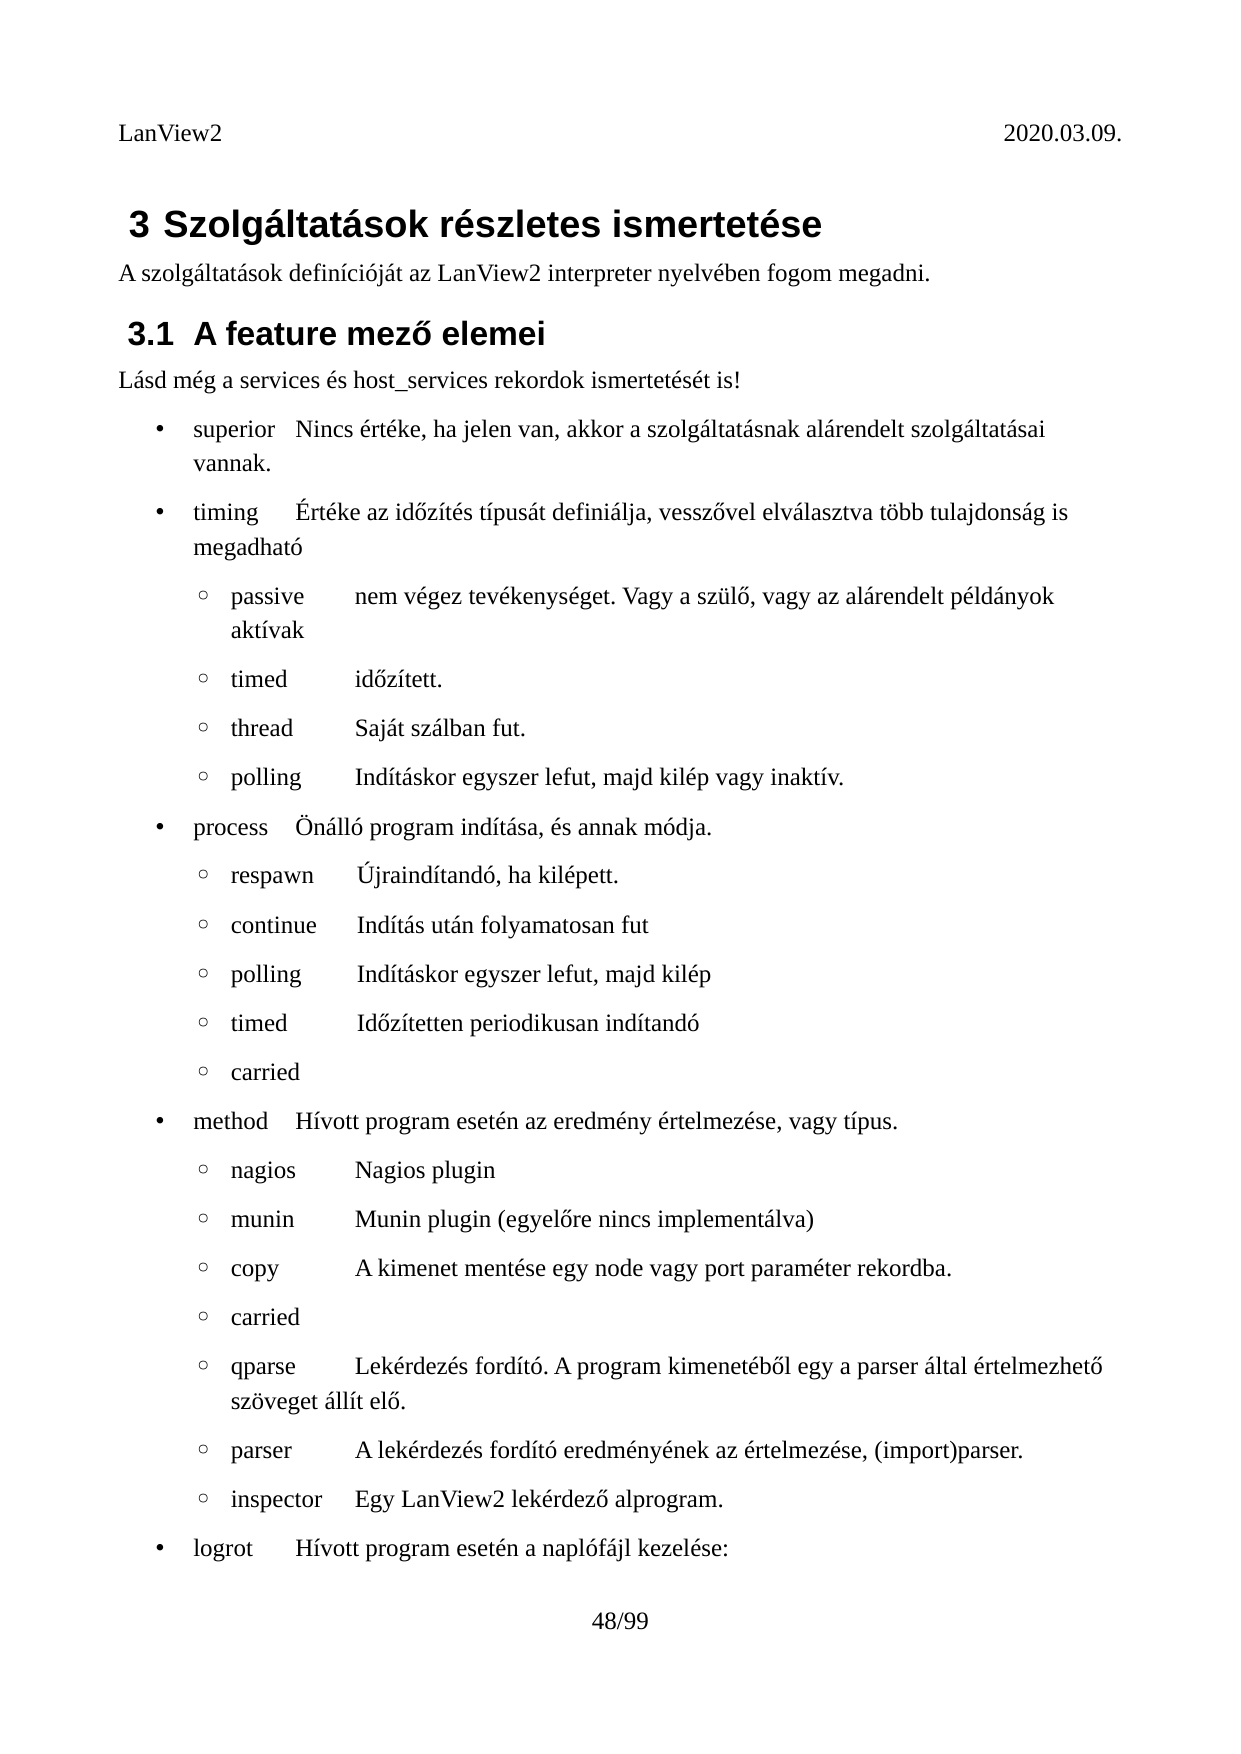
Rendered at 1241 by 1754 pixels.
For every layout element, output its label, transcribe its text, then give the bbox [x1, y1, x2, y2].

list continue Indítás után folyamatosan fut [193, 910, 1122, 938]
list respawn Újraindítandó, ha kilépett. [193, 861, 1122, 889]
list nagios Nagios plugin [193, 1155, 1122, 1184]
list logrot Hívott program esetén a naplófájl kezelése: [156, 1533, 1122, 1562]
list carried [193, 1302, 1122, 1331]
list qparse Lekérdezés fordító. A program kimenetéből egy a parser által értelmezhető szöveget állít elő. [193, 1351, 1122, 1414]
list inspector Egy LanView2 lekérdező alprogram. [193, 1484, 1122, 1513]
list timing Értéke az időzítés típusát definiálja, vesszővel elválasztva több tulajdonság is megadható [156, 497, 1122, 561]
list method Hívott program esetén az eredmény értelmezése, vagy típus. [156, 1106, 1122, 1135]
list polling Indításkor egyszer lefut, majd kilép vagy inaktív. [193, 762, 1122, 791]
list superior Nincs értéke, ha jelen van, akkor a szolgáltatásnak alárendelt szolgáltatásai vannak. [156, 414, 1122, 477]
subtitle Szolgáltatások részletes ismertetése [118, 202, 1122, 246]
list timed időzített. [193, 664, 1122, 693]
list process Önálló program indítása, és annak módja. [156, 812, 1122, 840]
subtitle A feature mező elemei [118, 313, 1122, 352]
list passive nem végez tevékenységet. Vagy a szülő, vagy az alárendelt példányok aktívak [193, 581, 1122, 644]
text Lásd még a services és host_services rekordok ismertetését is! [118, 365, 1122, 393]
list carried [193, 1057, 1122, 1086]
list polling Indításkor egyszer lefut, majd kilép [193, 959, 1122, 987]
list munin Munin plugin (egyelőre nincs implementálva) [193, 1204, 1122, 1233]
list copy A kimenet mentése egy node vagy port paraméter rekordba. [193, 1253, 1122, 1282]
list thread Saját szálban fut. [193, 713, 1122, 742]
text A szolgáltatások definícióját az LanView2 interpreter nyelvében fogom megadni. [118, 258, 1122, 287]
list parser A lekérdezés fordító eredményének az értelmezése, (import)parser. [193, 1435, 1122, 1463]
list timed Időzítetten periodikusan indítandó [193, 1008, 1122, 1037]
